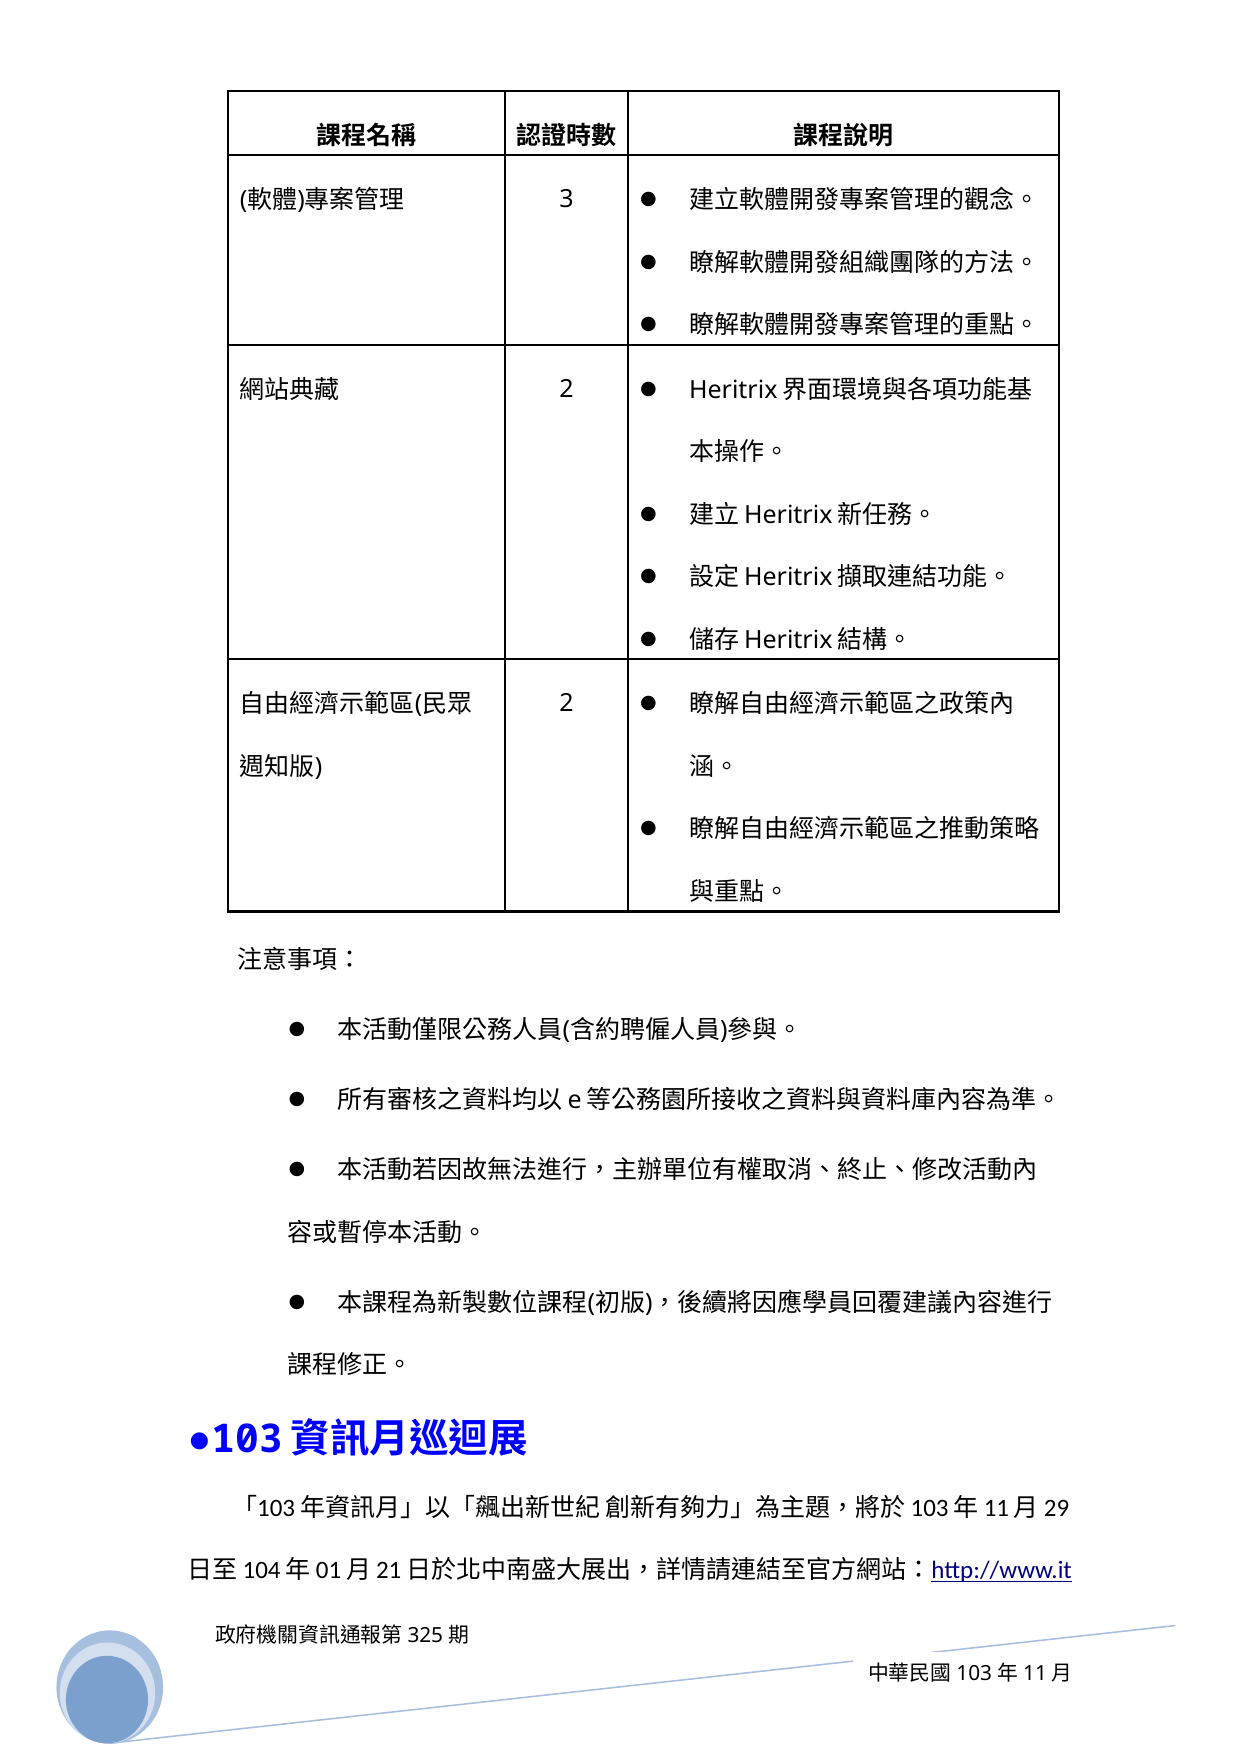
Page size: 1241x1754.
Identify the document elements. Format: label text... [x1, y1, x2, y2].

table_cell 建立軟體開發專案管理的觀念。 瞭解軟體開發組織團隊的方法。 瞭解軟體開發專案管理的重點。 [629, 156, 1058, 344]
list 本活動僅限公務人員(含約聘僱人員)參與。 [287, 986, 1053, 1049]
list 本活動若因故無法進行，主辦單位有權取消、終止、修改活動內容或暫停本活動。 [287, 1126, 1053, 1251]
list 所有審核之資料均以e等公務園所接收之資料與資料庫內容為準。 [287, 1056, 1053, 1119]
table_cell Heritrix界面環境與各項功能基本操作。 建立Heritrix新任務。 設定Heritrix擷取連結功能。 儲存Heritrix結構。 [629, 346, 1058, 658]
subtitle ●103資訊月巡迴展 [187, 1406, 1063, 1464]
table_cell 自由經濟示範區(民眾週知版) [229, 660, 504, 910]
table_cell (軟體)專案管理 [229, 156, 504, 344]
table_cell 3 [506, 156, 627, 344]
list 本課程為新製數位課程(初版)，後續將因應學員回覆建議內容進行課程修正。 [287, 1259, 1053, 1384]
table_cell 網站典藏 [229, 346, 504, 658]
table_cell 瞭解自由經濟示範區之政策內涵。 瞭解自由經濟示範區之推動策略與重點。 [629, 660, 1058, 910]
table_cell 2 [506, 346, 627, 658]
text 注意事項： [237, 916, 1053, 979]
table_header 課程名稱 [229, 92, 504, 154]
table_header 認證時數 [506, 92, 627, 154]
table_cell 2 [506, 660, 627, 910]
table_header 課程說明 [629, 92, 1058, 154]
text 「103年資訊月」以「飆出新世紀 創新有夠力」為主題，將於103年11月29日至104年01月21日於北中南盛大展出，詳情請連結至官方網站：http://www.it [187, 1464, 1073, 1589]
